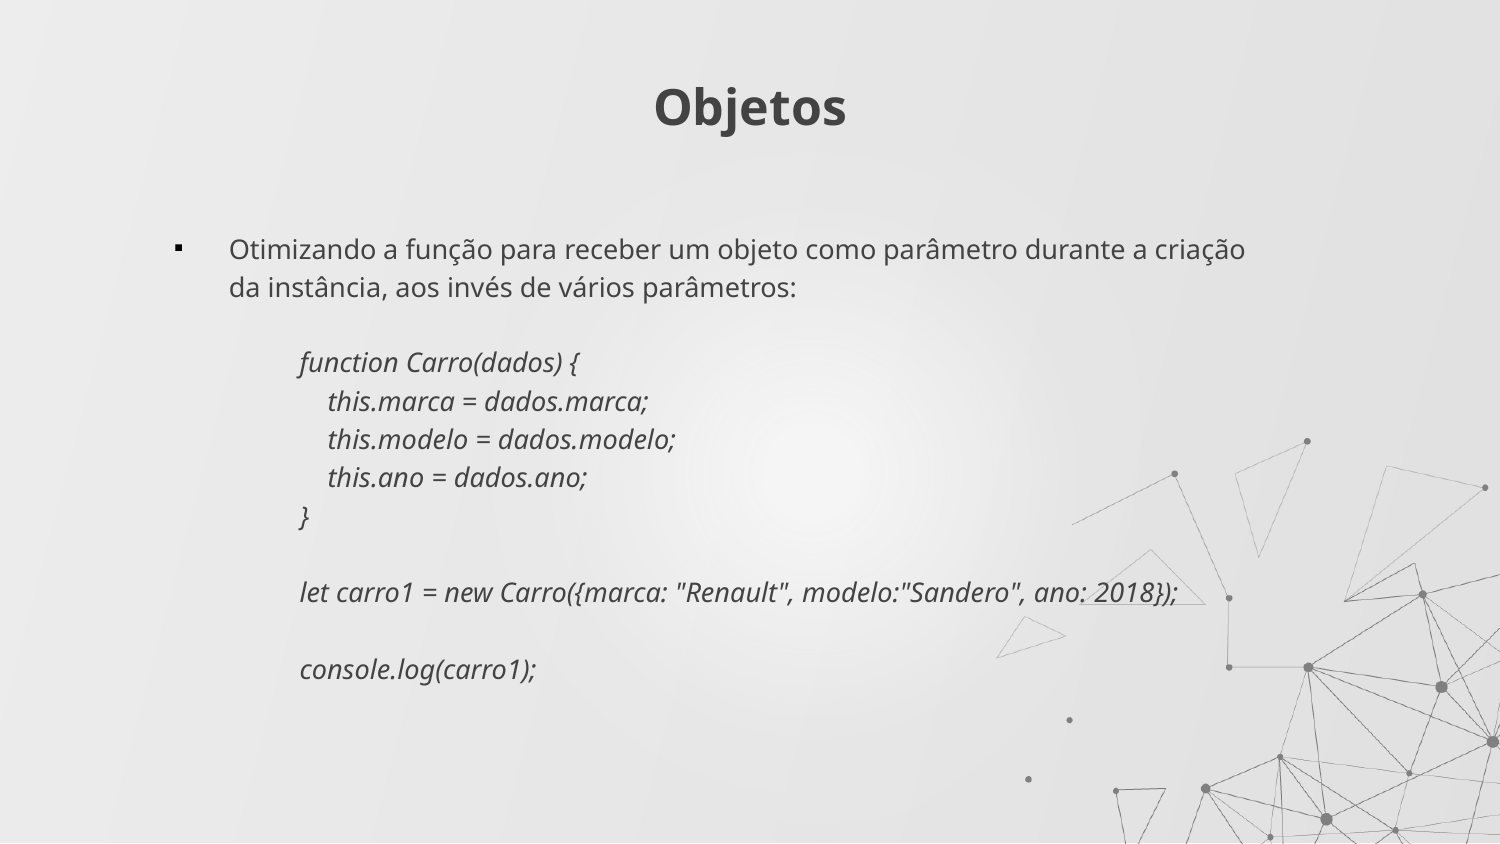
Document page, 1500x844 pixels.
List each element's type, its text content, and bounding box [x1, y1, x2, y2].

list Otimizando a função para receber um objeto como parâmetro durante a criação da instância, aos invés de vários parâmetros: function Carro(dados) { this.marca = dados.marca; this.modelo = dados.modelo; this.ano = dados.ano; } let carro1 = new Carro({marca: "Renault", modelo:"Sandero", ano: 2018}); console.log(carro1); [142, 216, 1278, 455]
picture [0, 0, 1500, 844]
title Objetos [60, 60, 1441, 216]
